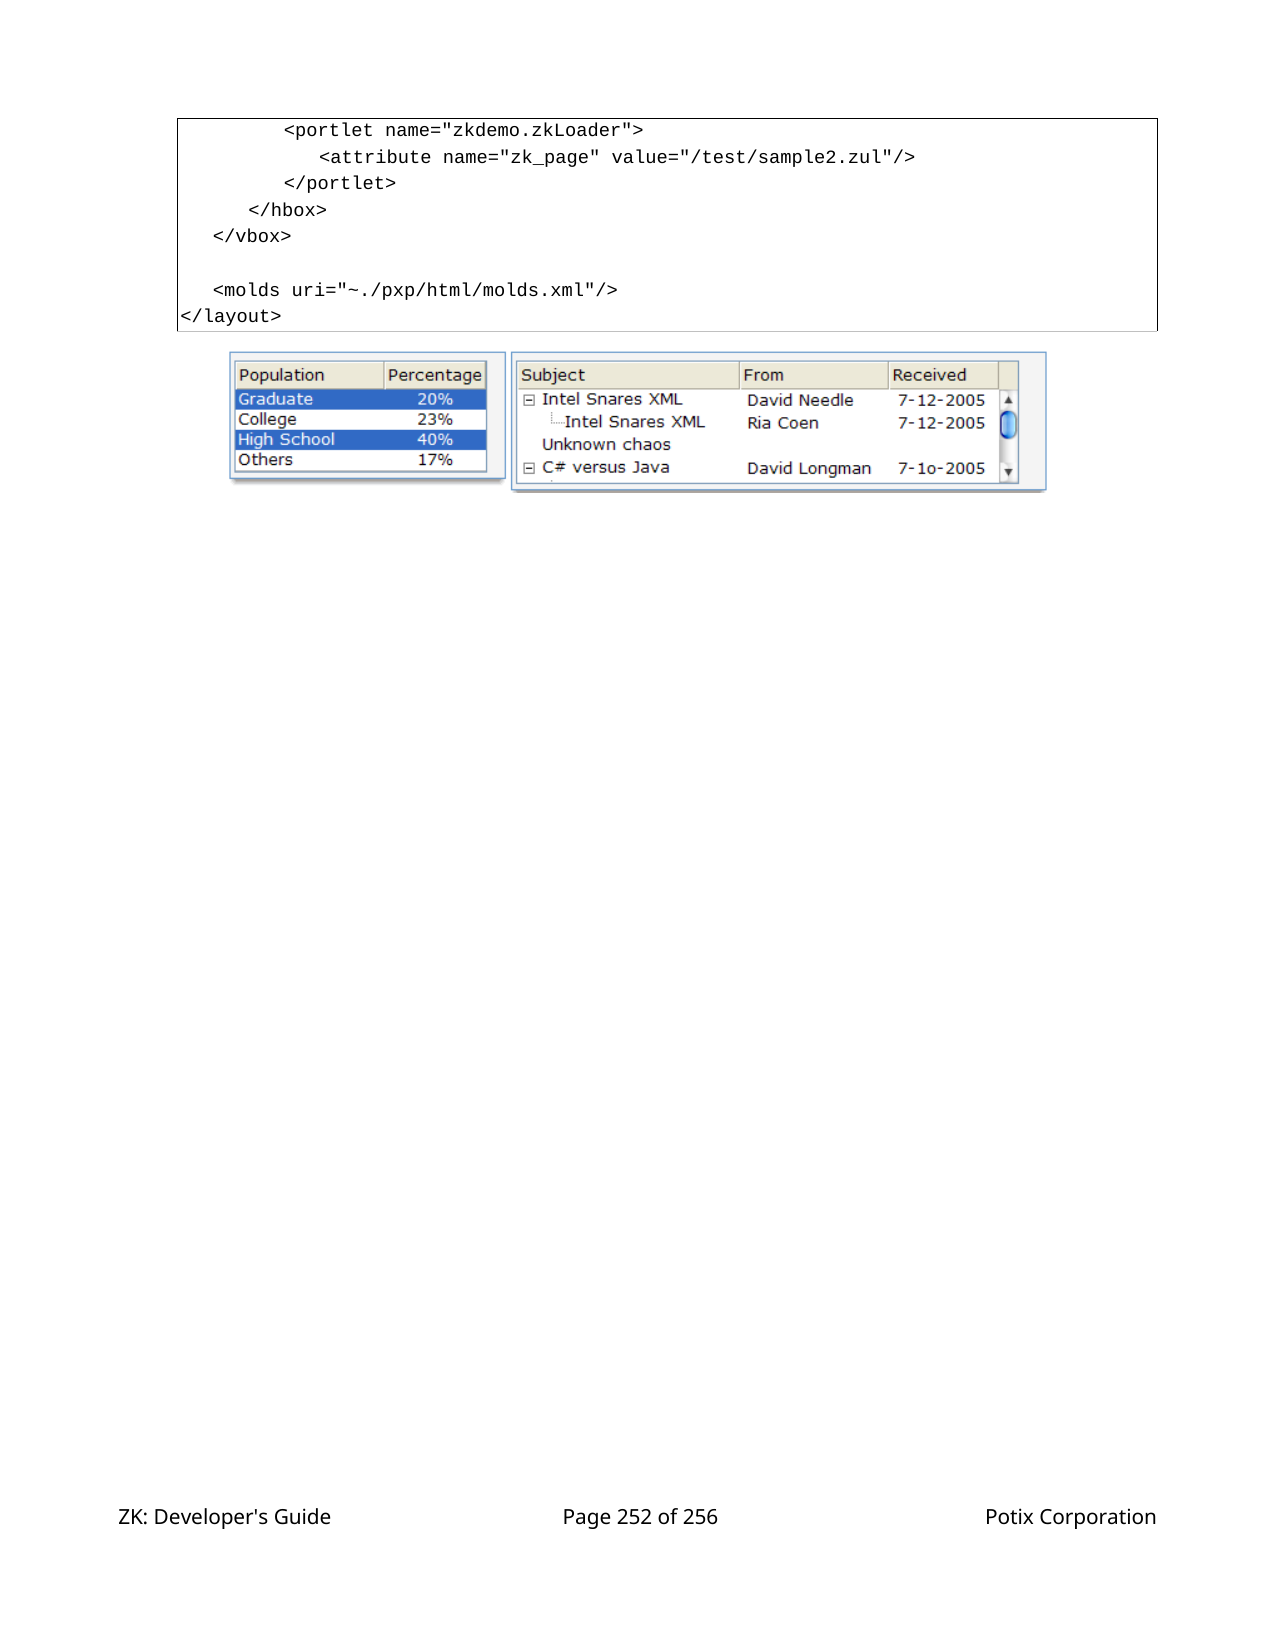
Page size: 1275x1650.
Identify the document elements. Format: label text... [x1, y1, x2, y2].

picture [227, 349, 1048, 493]
text <portlet name="zkdemo.zkLoader"> <attribute name="zk_page" value="/test/sample2.zul"/> </portlet> </hbox> </vbox> <molds uri="~./pxp/html/molds.xml"/> </layout> [178, 119, 1157, 331]
